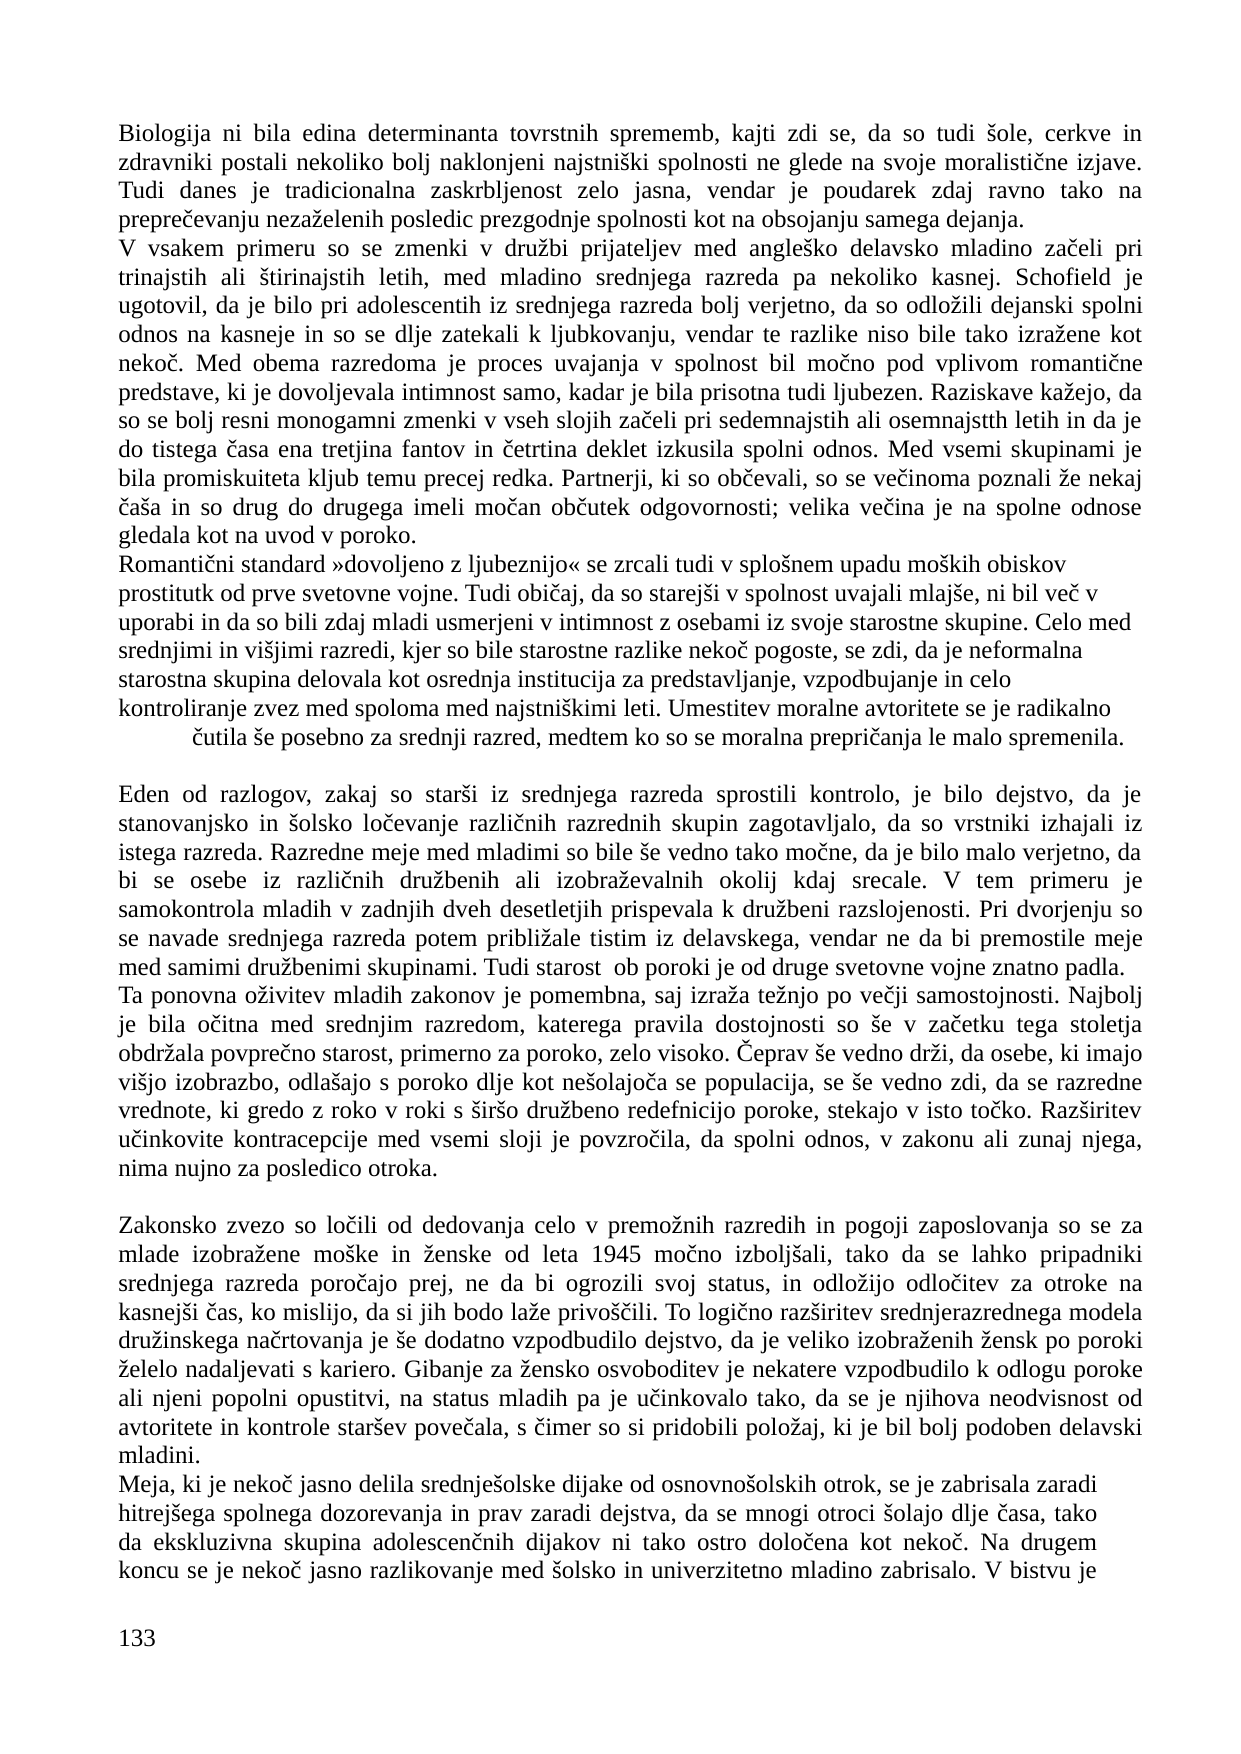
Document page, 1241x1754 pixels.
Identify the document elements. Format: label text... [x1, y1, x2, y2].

text Zakonsko zvezo so ločili od dedovanja celo v premožnih razredih in pogoji zaposlovanja so se za mlade izobražene moške in ženske od leta 1945 močno izboljšali, tako da se lahko pripadniki srednjega razreda poročajo prej, ne da bi ogrozili svoj status, in odložijo odločitev za otroke na kasnejši čas, ko mislijo, da si jih bodo laže privoščili. To logično razširitev srednjerazrednega modela družinskega načrtovanja je še dodatno vzpodbudilo dejstvo, da je veliko izobraženih žensk po poroki želelo nadaljevati s kariero. Gibanje za žensko osvoboditev je nekatere vzpodbudilo k odlogu poroke ali njeni popolni opustitvi, na status mladih pa je učinkovalo tako, da se je njihova neodvisnost od avtoritete in kontrole staršev povečala, s čimer so si pridobili položaj, ki je bil bolj podoben delavski mladini. [118, 1211, 1144, 1469]
text Romantični standard »dovoljeno z ljubeznijo« se zrcali tudi v splošnem upadu moških obiskov prostitutk od prve svetovne vojne. Tudi običaj, da so starejši v spolnost uvajali mlajše, ni bil več v uporabi in da so bili zdaj mladi usmerjeni v intimnost z osebami iz svoje starostne skupine. Celo med srednjimi in višjimi razredi, kjer so bile starostne razlike nekoč pogoste, se zdi, da je neformalna starostna skupina delovala kot osrednja institucija za predstavljanje, vzpodbujanje in celo kontroliranje zvez med spoloma med najstniškimi leti. Umestitev moralne avtoritete se je radikalno čutila še posebno za srednji razred, medtem ko so se moralna prepričanja le malo spremenila. [118, 549, 1144, 751]
text Ta ponovna oživitev mladih zakonov je pomembna, saj izraža težnjo po večji samostojnosti. Najbolj je bila očitna med srednjim razredom, katerega pravila dostojnosti so še v začetku tega stoletja obdržala povprečno starost, primerno za poroko, zelo visoko. Čeprav še vedno drži, da osebe, ki imajo višjo izobrazbo, odlašajo s poroko dlje kot nešolajoča se populacija, se še vedno zdi, da se razredne vrednote, ki gredo z roko v roki s širšo družbeno redefnicijo poroke, stekajo v isto točko. Razširitev učinkovite kontracepcije med vsemi sloji je povzročila, da spolni odnos, v zakonu ali zunaj njega, nima nujno za posledico otroka. [118, 981, 1144, 1182]
text Biologija ni bila edina determinanta tovrstnih sprememb, kajti zdi se, da so tudi šole, cerkve in zdravniki postali nekoliko bolj naklonjeni najstniški spolnosti ne glede na svoje moralistične izjave. Tudi danes je tradicionalna zaskrbljenost zelo jasna, vendar je poudarek zdaj ravno tako na preprečevanju nezaželenih posledic prezgodnje spolnosti kot na obsojanju samega dejanja. [118, 118, 1144, 233]
text Meja, ki je nekoč jasno delila srednješolske dijake od osnovnošolskih otrok, se je zabrisala zaradi hitrejšega spolnega dozorevanja in prav zaradi dejstva, da se mnogi otroci šolajo dlje časa, tako da ekskluzivna skupina adolescenčnih dijakov ni tako ostro določena kot nekoč. Na drugem koncu se je nekoč jasno razlikovanje med šolsko in univerzitetno mladino zabrisalo. V bistvu je [118, 1469, 1099, 1584]
text Eden od razlogov, zakaj so starši iz srednjega razreda sprostili kontrolo, je bilo dejstvo, da je stanovanjsko in šolsko ločevanje različnih razrednih skupin zagotavljalo, da so vrstniki izhajali iz istega razreda. Razredne meje med mladimi so bile še vedno tako močne, da je bilo malo verjetno, da bi se osebe iz različnih družbenih ali izobraževalnih okolij kdaj srecale. V tem primeru je samokontrola mladih v zadnjih dveh desetletjih prispevala k družbeni razslojenosti. Pri dvorjenju so se navade srednjega razreda potem približale tistim iz delavskega, vendar ne da bi premostile meje med samimi družbenimi skupinami. Tudi starost ob poroki je od druge svetovne vojne znatno padla. [118, 779, 1144, 981]
text V vsakem primeru so se zmenki v družbi prijateljev med angleško delavsko mladino začeli pri trinajstih ali štirinajstih letih, med mladino srednjega razreda pa nekoliko kasnej. Schofield je ugotovil, da je bilo pri adolescentih iz srednjega razreda bolj verjetno, da so odložili dejanski spolni odnos na kasneje in so se dlje zatekali k ljubkovanju, vendar te razlike niso bile tako izražene kot nekoč. Med obema razredoma je proces uvajanja v spolnost bil močno pod vplivom romantične predstave, ki je dovoljevala intimnost samo, kadar je bila prisotna tudi ljubezen. Raziskave kažejo, da so se bolj resni monogamni zmenki v vseh slojih začeli pri sedemnajstih ali osemnajstth letih in da je do tistega časa ena tretjina fantov in četrtina deklet izkusila spolni odnos. Med vsemi skupinami je bila promiskuiteta kljub temu precej redka. Partnerji, ki so občevali, so se večinoma poznali že nekaj čaša in so drug do drugega imeli močan občutek odgovornosti; velika večina je na spolne odnose gledala kot na uvod v poroko. [118, 233, 1144, 549]
